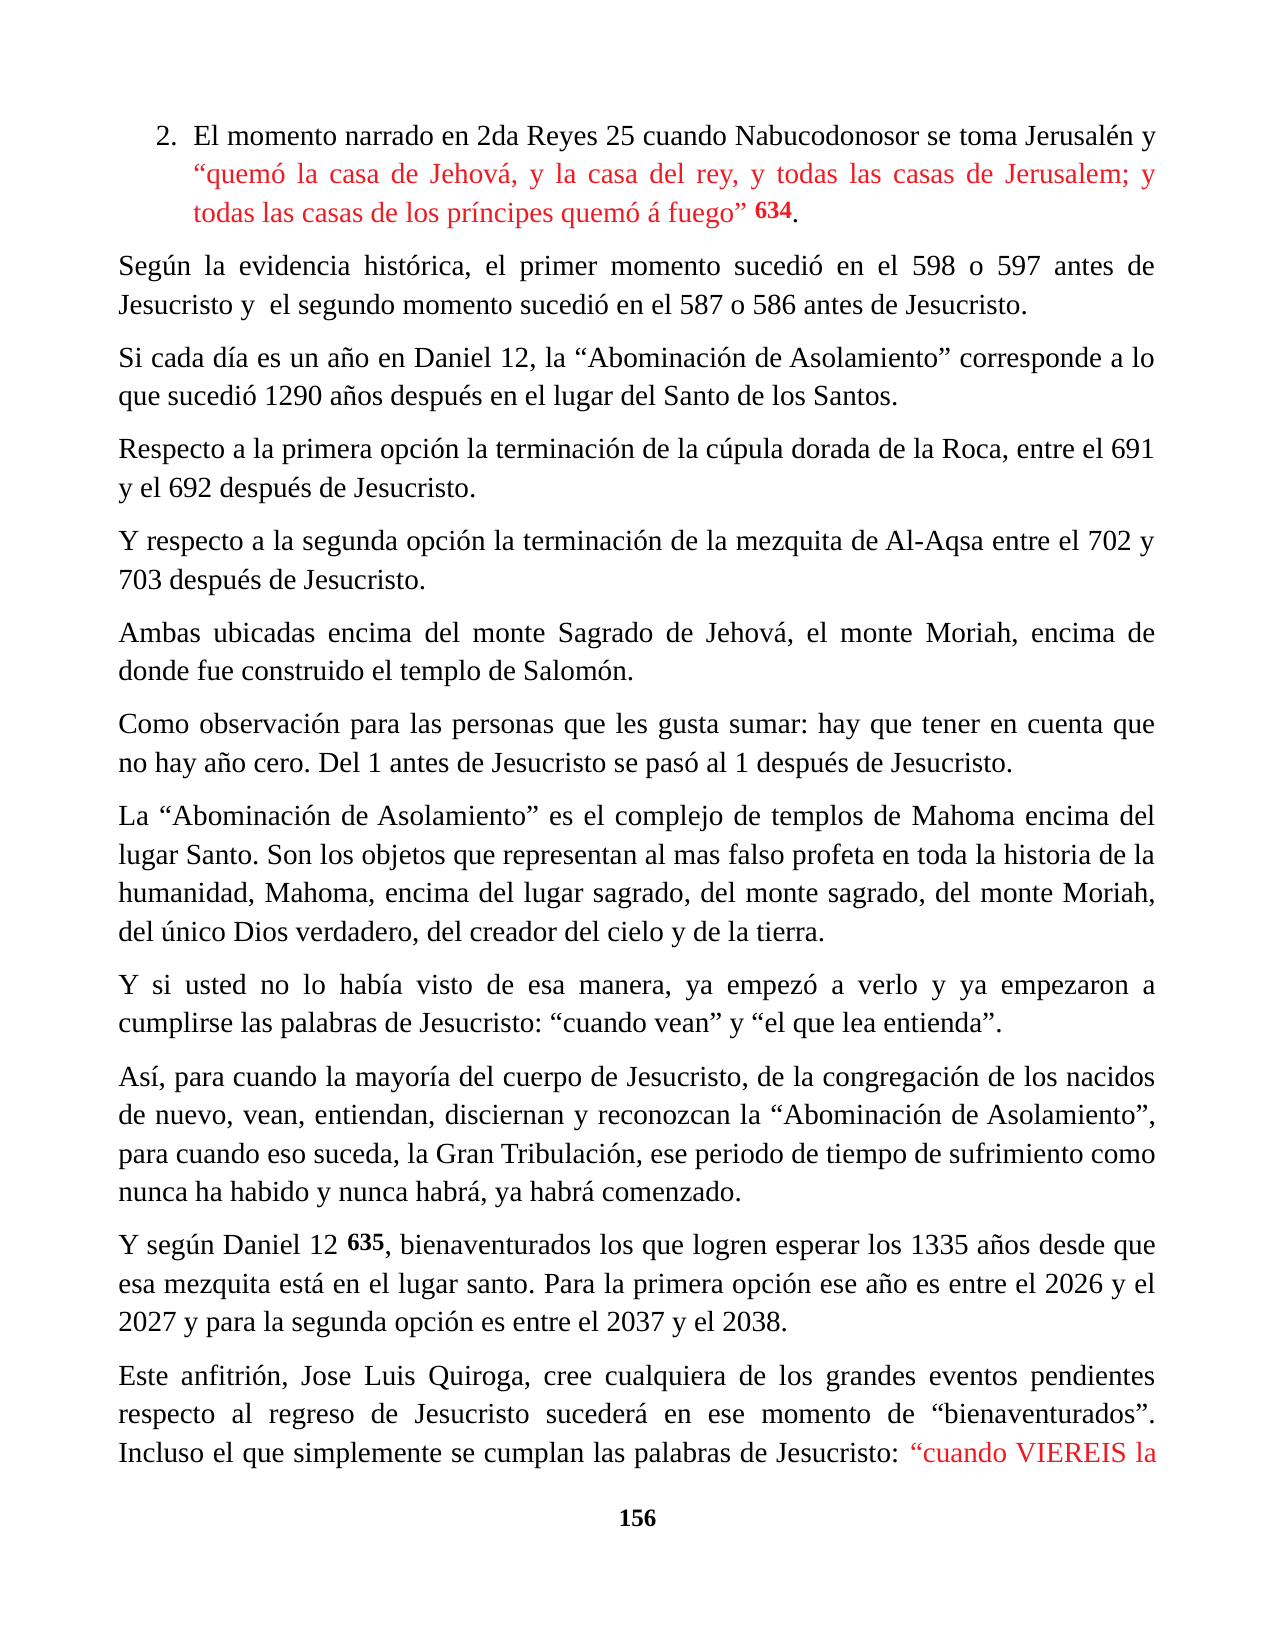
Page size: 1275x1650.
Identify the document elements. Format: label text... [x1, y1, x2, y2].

text Y según Daniel 12 , bienaventurados los que logren esperar los 1335 años desde que esa mezquita está en el lugar santo. Para la primera opción ese año es entre el 2026 y el 2027 y para la segunda opción es entre el 2037 y el 2038. [118, 1227, 1157, 1338]
text Según la evidencia histórica, el primer momento sucedió en el 598 o 597 antes de Jesucristo y el segundo momento sucedió en el 587 o 586 antes de Jesucristo. [118, 248, 1157, 320]
text Como observación para las personas que les gusta sumar: hay que tener en cuenta que no hay año cero. Del 1 antes de Jesucristo se pasó al 1 después de Jesucristo. [118, 707, 1157, 779]
list El momento narrado en 2da Reyes 25 cuando Nabucodonosor se toma Jerusalén y “quemó la casa de Jehová, y la casa del rey, y todas las casas de Jerusalem; y todas las casas de los príncipes quemó á fuego” . [156, 118, 1157, 229]
text Y respecto a la segunda opción la terminación de la mezquita de Al-Aqsa entre el 702 y 703 después de Jesucristo. [118, 523, 1157, 595]
text Así, para cuando la mayoría del cuerpo de Jesucristo, de la congregación de los nacidos de nuevo, vean, entiendan, disciernan y reconozcan la “Abominación de Asolamiento”, para cuando eso suceda, la Gran Tribulación, ese periodo de tiempo de sufrimiento como nunca ha habido y nunca habrá, ya habrá comenzado. [118, 1059, 1157, 1208]
text Este anfitrión, Jose Luis Quiroga, cree cualquiera de los grandes eventos pendientes respecto al regreso de Jesucristo sucederá en ese momento de “bienaventurados”. Incluso el que simplemente se cumplan las palabras de Jesucristo: “cuando VIEREIS la [118, 1358, 1157, 1468]
text La “Abominación de Asolamiento” es el complejo de templos de Mahoma encima del lugar Santo. Son los objetos que representan al mas falso profeta en toda la historia de la humanidad, Mahoma, encima del lugar sagrado, del monte sagrado, del monte Moriah, del único Dios verdadero, del creador del cielo y de la tierra. [118, 798, 1157, 947]
text Y si usted no lo había visto de esa manera, ya empezó a verlo y ya empezaron a cumplirse las palabras de Jesucristo: “cuando vean” y “el que lea entienda”. [118, 967, 1157, 1039]
text Ambas ubicadas encima del monte Sagrado de Jehová, el monte Moriah, encima de donde fue construido el templo de Salomón. [118, 615, 1157, 687]
text Si cada día es un año en Daniel 12, la “Abominación de Asolamiento” corresponde a lo que sucedió 1290 años después en el lugar del Santo de los Santos. [118, 340, 1157, 412]
text Respecto a la primera opción la terminación de la cúpula dorada de la Roca, entre el 691 y el 692 después de Jesucristo. [118, 432, 1157, 504]
